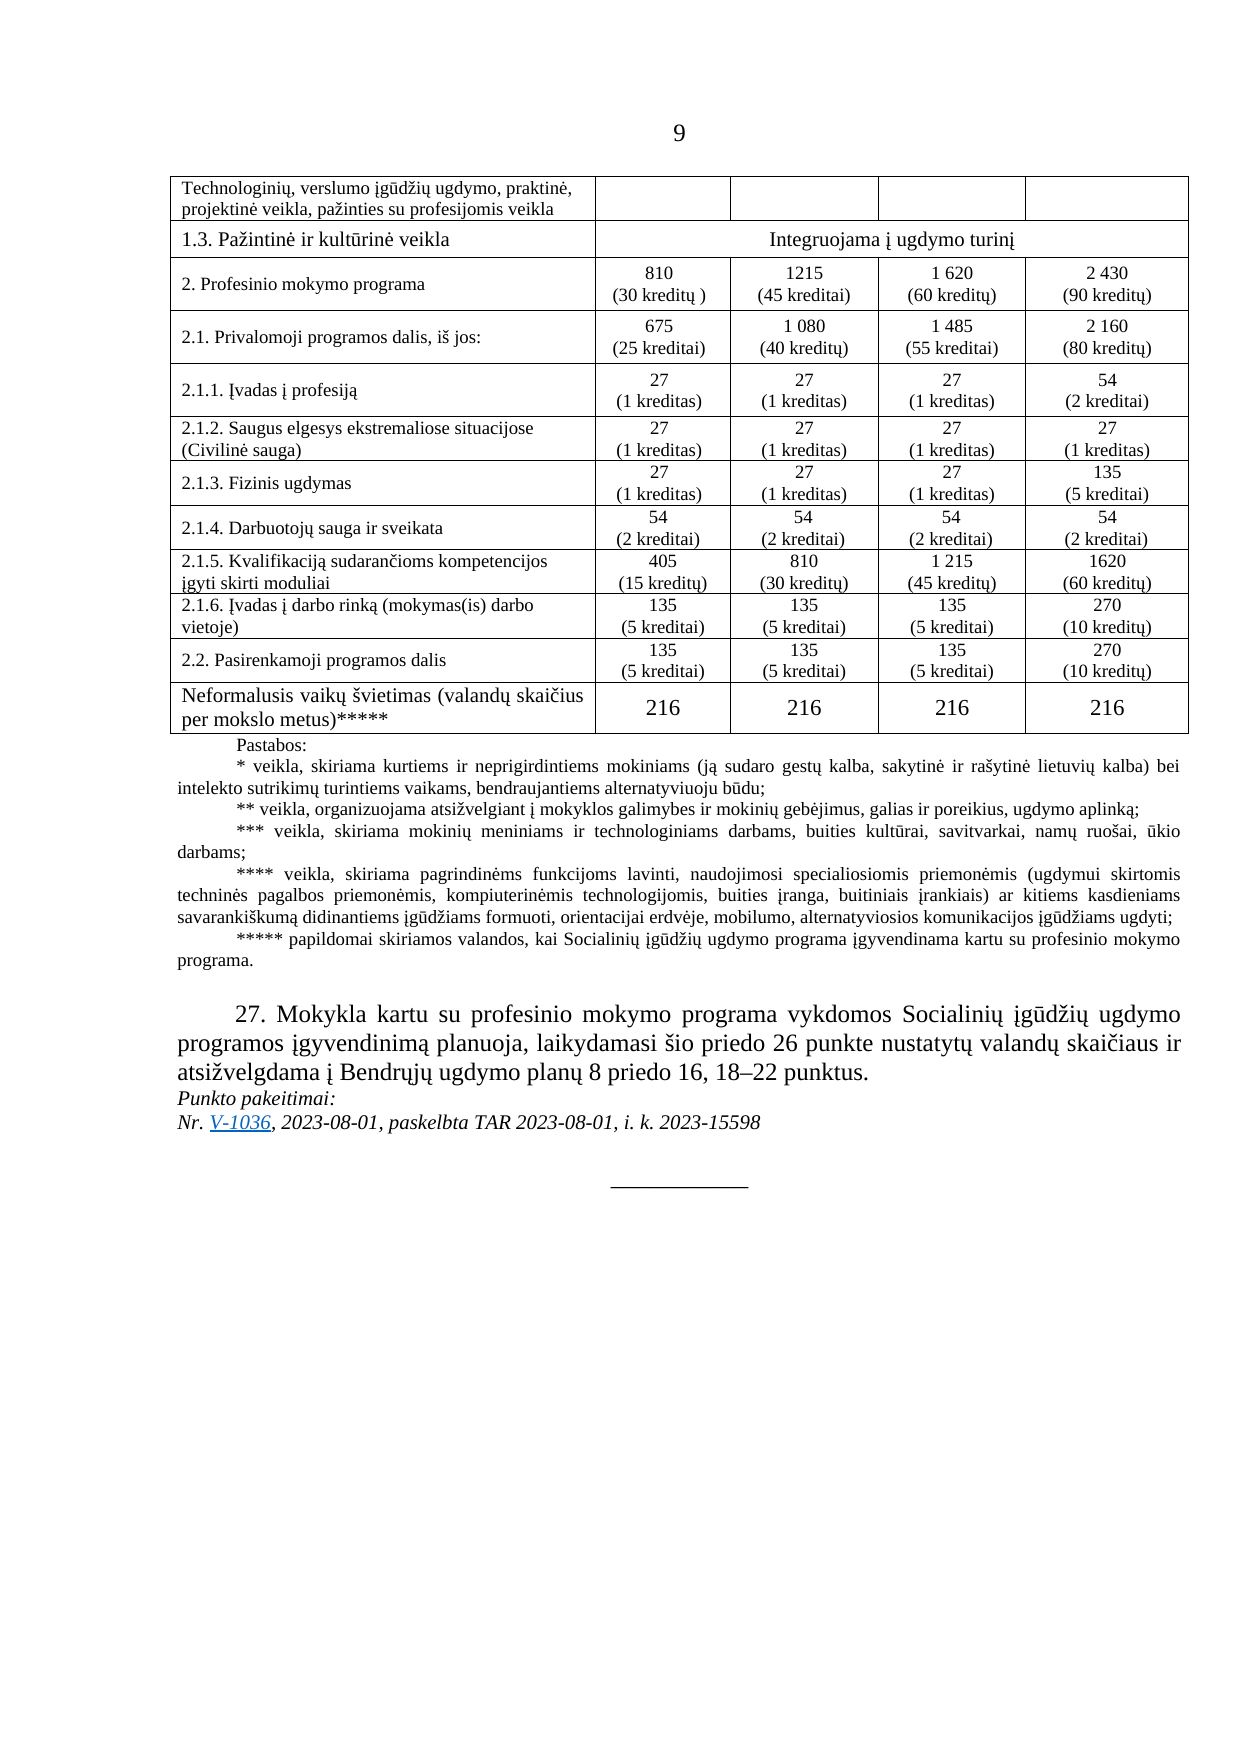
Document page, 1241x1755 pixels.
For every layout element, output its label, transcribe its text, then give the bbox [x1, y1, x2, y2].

table_cell Neformalusis vaikų švietimas (valandų skaičius per mokslo metus)***** [171, 683, 595, 732]
table_cell 216 [731, 683, 878, 732]
table_cell 2.1. Privalomoji programos dalis, iš jos: [171, 311, 595, 363]
text ___________ [177, 1162, 1182, 1191]
table_cell 810 (30 kreditų) [731, 550, 878, 593]
table_cell 2.2. Pasirenkamoji programos dalis [171, 639, 595, 682]
table_cell 135 (5 kreditai) [879, 639, 1025, 682]
table_cell 270 (10 kreditų) [1026, 594, 1188, 637]
table_cell 27 (1 kreditas) [879, 461, 1025, 505]
table_cell 216 [879, 683, 1025, 732]
table_cell 54 (2 kreditai) [596, 506, 730, 549]
table_cell 27 (1 kreditas) [596, 417, 730, 460]
text Pastabos: [177, 734, 1182, 755]
table_cell 405 (15 kreditų) [596, 550, 730, 593]
text **** veikla, skiriama pagrindinėms funkcijoms lavinti, naudojimosi specialiosiomis priemonėmis (ugdymui skirtomis techninės pagalbos priemonėmis, kompiuterinėmis technologijomis, buities įranga, buitiniais įrankiais) ar kitiems kasdieniams savarankiškumą didinantiems įgūdžiams formuoti, orientacijai erdvėje, mobilumo, alternatyviosios komunikacijos įgūdžiams ugdyti; [177, 863, 1182, 927]
table_cell 27 (1 kreditas) [731, 461, 878, 505]
table_cell 27 (1 kreditas) [879, 364, 1025, 416]
text ***** papildomai skiriamos valandos, kai Socialinių įgūdžių ugdymo programa įgyvendinama kartu su profesinio mokymo programa. [177, 927, 1182, 971]
table_cell 135 (5 kreditai) [596, 639, 730, 682]
table_cell [879, 177, 1025, 220]
table_cell 216 [596, 683, 730, 732]
table_cell 2.1.3. Fizinis ugdymas [171, 461, 595, 505]
table_cell 810 (30 kreditų ) [596, 258, 730, 310]
table_cell 1 485 (55 kreditai) [879, 311, 1025, 363]
table_cell 2.1.5. Kvalifikaciją sudarančioms kompetencijos įgyti skirti moduliai [171, 550, 595, 593]
table_cell 135 (5 kreditai) [596, 594, 730, 637]
table_cell 270 (10 kreditų) [1026, 639, 1188, 682]
table_cell 2.1.1. Įvadas į profesiją [171, 364, 595, 416]
table_cell [731, 177, 878, 220]
table_cell [1026, 177, 1188, 220]
table_cell 54 (2 kreditai) [879, 506, 1025, 549]
table_cell 54 (2 kreditai) [1026, 506, 1188, 549]
table_cell 54 (2 kreditai) [1026, 364, 1188, 416]
table_cell 27 (1 kreditas) [879, 417, 1025, 460]
table_cell 1 215 (45 kreditų) [879, 550, 1025, 593]
text ** veikla, organizuojama atsižvelgiant į mokyklos galimybes ir mokinių gebėjimus, galias ir poreikius, ugdymo aplinką; [177, 798, 1182, 820]
table_cell 2 430 (90 kreditų) [1026, 258, 1188, 310]
table_cell [596, 177, 730, 220]
table_cell 1215 (45 kreditai) [731, 258, 878, 310]
table_cell 135 (5 kreditai) [731, 594, 878, 637]
table_cell 1620 (60 kreditų) [1026, 550, 1188, 593]
table_cell 1 620 (60 kreditų) [879, 258, 1025, 310]
table_cell 27 (1 kreditas) [731, 364, 878, 416]
table_cell 135 (5 kreditai) [879, 594, 1025, 637]
table_cell 2.1.6. Įvadas į darbo rinką (mokymas(is) darbo vietoje) [171, 594, 595, 637]
table_cell 2 160 (80 kreditų) [1026, 311, 1188, 363]
table_cell Integruojama į ugdymo turinį [596, 221, 1188, 257]
table_cell 675 (25 kreditai) [596, 311, 730, 363]
text * veikla, skiriama kurtiems ir neprigirdintiems mokiniams (ją sudaro gestų kalba, sakytinė ir rašytinė lietuvių kalba) bei intelekto sutrikimų turintiems vaikams, bendraujantiems alternatyviuoju būdu; [177, 755, 1182, 798]
table_cell 27 (1 kreditas) [596, 461, 730, 505]
table_cell 27 (1 kreditas) [1026, 417, 1188, 460]
table_cell 54 (2 kreditai) [731, 506, 878, 549]
table_cell 2. Profesinio mokymo programa [171, 258, 595, 310]
text Punkto pakeitimai: [177, 1086, 1182, 1110]
table_cell Technologinių, verslumo įgūdžių ugdymo, praktinė, projektinė veikla, pažinties su profesijomis veikla [171, 177, 595, 220]
table_cell 1 080 (40 kreditų) [731, 311, 878, 363]
table_cell 1.3. Pažintinė ir kultūrinė veikla [171, 221, 595, 257]
text *** veikla, skiriama mokinių meniniams ir technologiniams darbams, buities kultūrai, savitvarkai, namų ruošai, ūkio darbams; [177, 820, 1182, 863]
table_cell 135 (5 kreditai) [1026, 461, 1188, 505]
text 27. Mokykla kartu su profesinio mokymo programa vykdomos Socialinių įgūdžių ugdymo programos įgyvendinimą planuoja, laikydamasi šio priedo 26 punkte nustatytų valandų skaičiaus ir atsižvelgdama į Bendrųjų ugdymo planų 8 priedo 16, 18–22 punktus. [177, 999, 1182, 1086]
table_cell 27 (1 kreditas) [731, 417, 878, 460]
table_cell 2.1.2. Saugus elgesys ekstremaliose situacijose (Civilinė sauga) [171, 417, 595, 460]
table_cell 2.1.4. Darbuotojų sauga ir sveikata [171, 506, 595, 549]
text Nr. V-1036, 2023-08-01, paskelbta TAR 2023-08-01, i. k. 2023-15598 [177, 1110, 1182, 1134]
table_cell 135 (5 kreditai) [731, 639, 878, 682]
table_cell 27 (1 kreditas) [596, 364, 730, 416]
table_cell 216 [1026, 683, 1188, 732]
